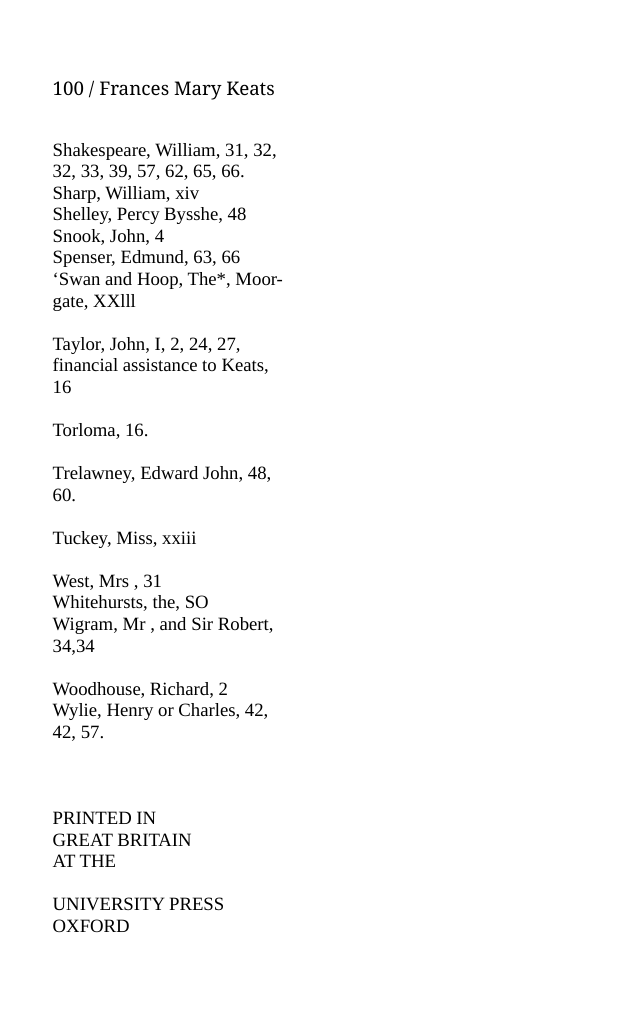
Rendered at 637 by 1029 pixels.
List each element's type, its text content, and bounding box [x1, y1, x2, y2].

text gate, XXlll [52, 289, 538, 311]
text Whitehursts, the, SO [52, 591, 538, 613]
text 42, 57. [52, 721, 538, 742]
text OXFORD [52, 915, 538, 936]
text 60. [52, 484, 538, 505]
text Woodhouse, Richard, 2 [52, 678, 538, 699]
text Torloma, 16. [52, 419, 538, 441]
text 16 [52, 376, 538, 397]
text Taylor, John, I, 2, 24, 27, [52, 333, 538, 354]
text Tuckey, Miss, xxiii [52, 527, 538, 548]
text Snook, John, 4 [52, 225, 538, 246]
text financial assistance to Keats, [52, 354, 538, 376]
text Sharp, William, xiv [52, 182, 538, 203]
text UNIVERSITY PRESS [52, 893, 538, 915]
text West, Mrs , 31 [52, 570, 538, 591]
text Shakespeare, William, 31, 32, [52, 139, 538, 160]
text Spenser, Edmund, 63, 66 [52, 246, 538, 268]
text 32, 33, 39, 57, 62, 65, 66. [52, 160, 538, 182]
text GREAT BRITAIN [52, 829, 538, 850]
text Shelley, Percy Bysshe, 48 [52, 203, 538, 225]
text 34,34 [52, 634, 538, 656]
text AT THE [52, 850, 538, 872]
text PRINTED IN [52, 807, 538, 829]
text Trelawney, Edward John, 48, [52, 462, 538, 484]
text Wigram, Mr , and Sir Robert, [52, 613, 538, 634]
text ‘Swan and Hoop, The*, Moor- [52, 268, 538, 289]
text Wylie, Henry or Charles, 42, [52, 699, 538, 721]
